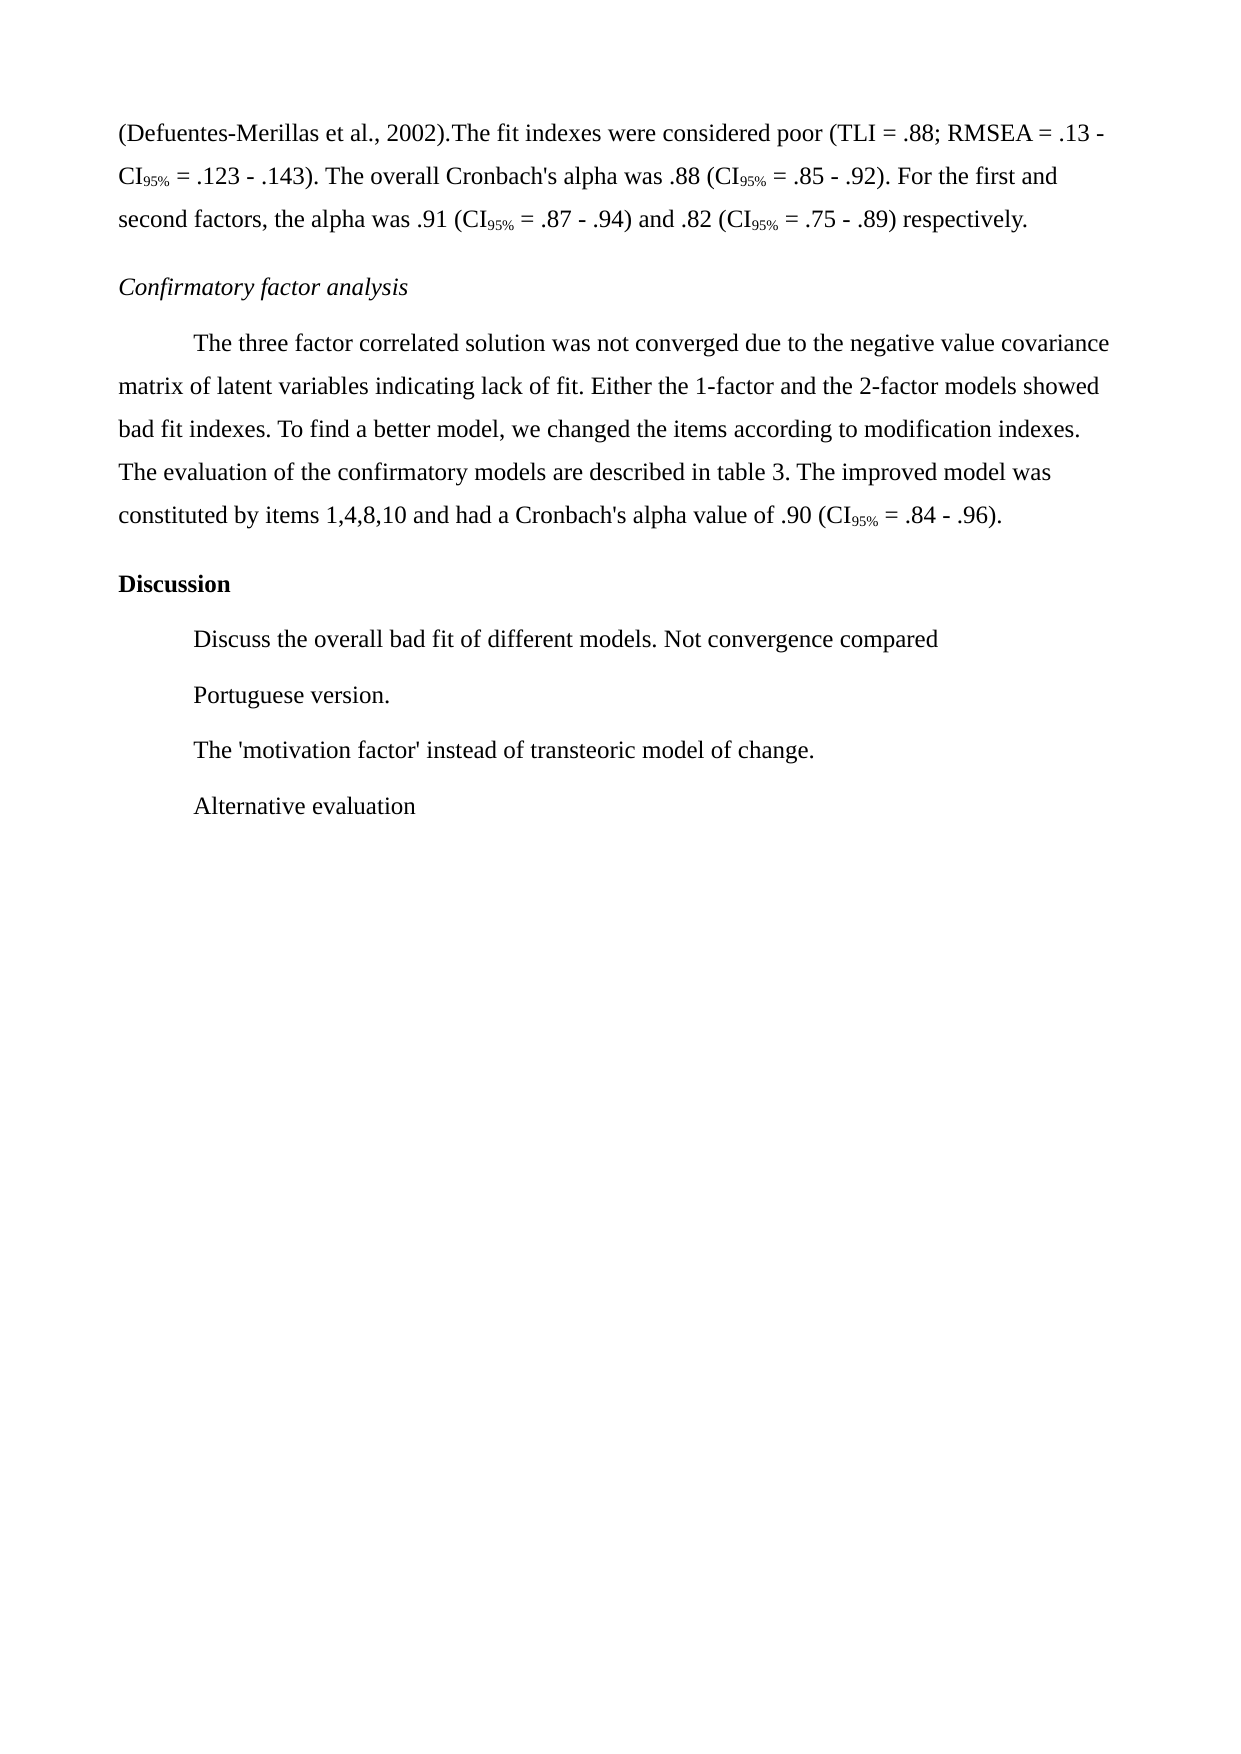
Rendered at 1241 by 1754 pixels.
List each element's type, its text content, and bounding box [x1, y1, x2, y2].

text (Defuentes-Merillas et al., 2002).The fit indexes were considered poor (TLI = .88; RMSEA = .13 - CI95% = .123 - .143). The overall Cronbach's alpha was .88 (CI95% = .85 - .92). For the first and second factors, the alpha was .91 (CI95% = .87 - .94) and .82 (CI95% = .75 - .89) respectively. [118, 118, 1122, 233]
subtitle Discussion [118, 569, 1122, 597]
subtitle Confirmatory factor analysis [118, 272, 1122, 301]
text Discuss the overall bad fit of different models. Not convergence compared [118, 624, 1122, 653]
text Alternative evaluation [118, 791, 1122, 820]
text Portuguese version. [118, 680, 1122, 709]
text The three factor correlated solution was not converged due to the negative value covariance matrix of latent variables indicating lack of fit. Either the 1-factor and the 2-factor models showed bad fit indexes. To find a better model, we changed the items according to modification indexes. The evaluation of the confirmatory models are described in table 3. The improved model was constituted by items 1,4,8,10 and had a Cronbach's alpha value of .90 (CI95% = .84 - .96). [118, 328, 1122, 529]
text The 'motivation factor' instead of transteoric model of change. [118, 736, 1122, 764]
